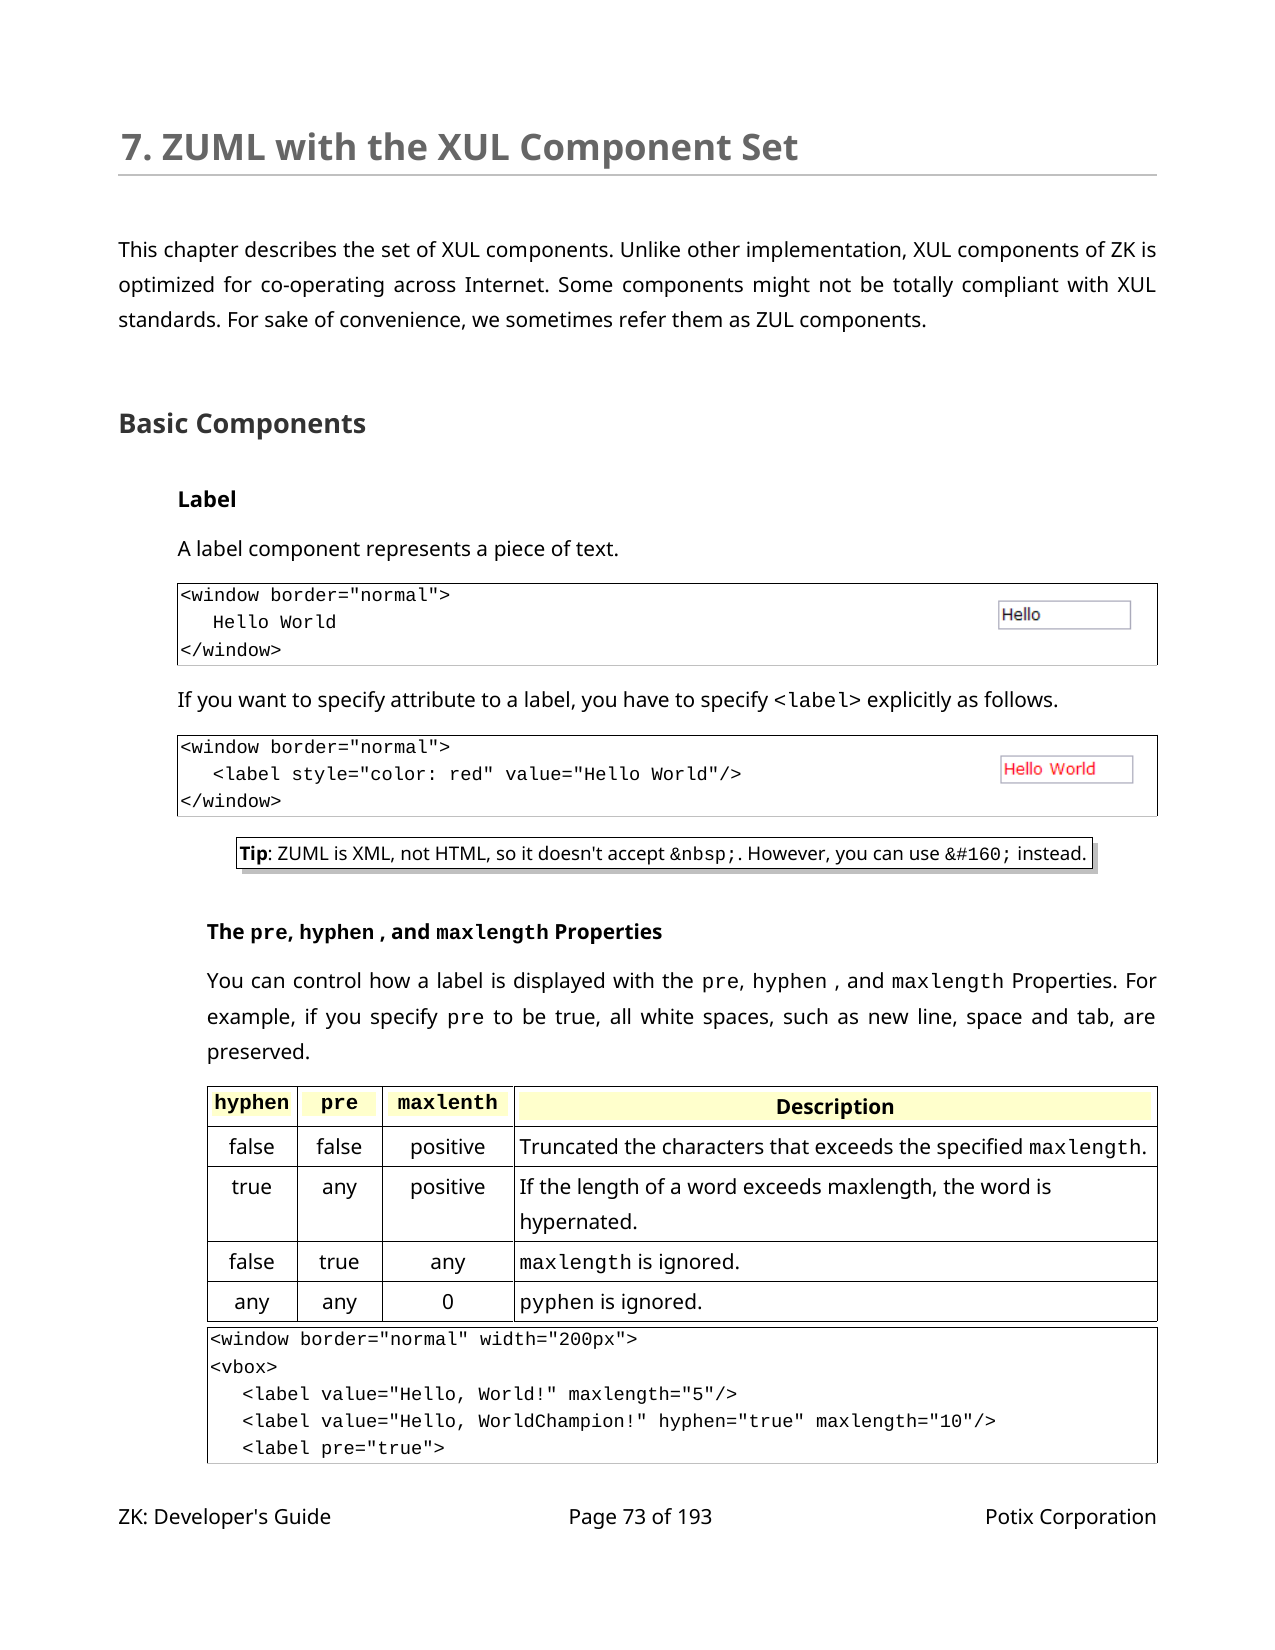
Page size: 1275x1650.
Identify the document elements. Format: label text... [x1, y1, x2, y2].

table_cell false [298, 1127, 382, 1166]
text </window> [178, 789, 1157, 816]
picture [998, 753, 1136, 785]
subtitle Basic Components [118, 404, 1157, 441]
table_header maxlenth [383, 1087, 513, 1126]
table_cell If the length of a word exceeds maxlength, the word is hypernated. [515, 1167, 1157, 1241]
table_header hyphen [208, 1087, 297, 1126]
text <label style="color: red" value="Hello World"/> [178, 762, 1157, 786]
text Hello World [178, 610, 1157, 634]
table_cell any [298, 1167, 382, 1241]
table_cell Truncated the characters that exceeds the specified maxlength. [515, 1127, 1157, 1166]
table_cell any [383, 1242, 513, 1281]
text This chapter describes the set of XUL components. Unlike other implementation, XUL components of ZK is optimized for co-operating across Internet. Some components might not be totally compliant with XUL standards. For sake of convenience, we sometimes refer them as ZUL components. [118, 235, 1157, 333]
text A label component represents a piece of text. [177, 534, 1157, 562]
table_cell false [208, 1127, 297, 1166]
text <window border="normal" width="200px"> [208, 1328, 1157, 1352]
subtitle 7. ZUML with the XUL Component Set [118, 118, 1157, 174]
table_cell pyphen is ignored. [515, 1282, 1157, 1321]
table_cell maxlength is ignored. [515, 1242, 1157, 1281]
subtitle Label [177, 484, 1157, 514]
text You can control how a label is displayed with the pre, hyphen , and maxlength Properties. For example, if you specify pre to be true, all white spaces, such as new line, space and tab, are preserved. [207, 966, 1157, 1066]
text </window> [178, 637, 1157, 665]
table_cell positive [383, 1127, 513, 1166]
table_cell positive [383, 1167, 513, 1241]
table_cell true [208, 1167, 297, 1241]
text If you want to specify attribute to a label, you have to specify <label> explicitly as follows. [177, 685, 1157, 714]
table_cell true [298, 1242, 382, 1281]
text Tip: ZUML is XML, not HTML, so it doesn't accept &nbsp;. However, you can use &#160; instead. [237, 838, 1092, 868]
table_header pre [298, 1087, 382, 1126]
table_cell any [208, 1282, 297, 1321]
table_cell any [298, 1282, 382, 1321]
text <window border="normal"> [178, 736, 1157, 759]
picture [997, 598, 1135, 631]
text <vbox> [208, 1354, 1157, 1379]
text <label value="Hello, World!" maxlength="5"/> [208, 1382, 1157, 1406]
text <label pre="true"> [208, 1436, 1157, 1463]
text <label value="Hello, WorldChampion!" hyphen="true" maxlength="10"/> [208, 1409, 1157, 1433]
text <window border="normal"> [178, 584, 1157, 607]
table_header Description [515, 1087, 1157, 1126]
table_cell false [208, 1242, 297, 1281]
table_cell 0 [383, 1282, 513, 1321]
subtitle The pre, hyphen , and maxlength Properties [207, 917, 1157, 946]
